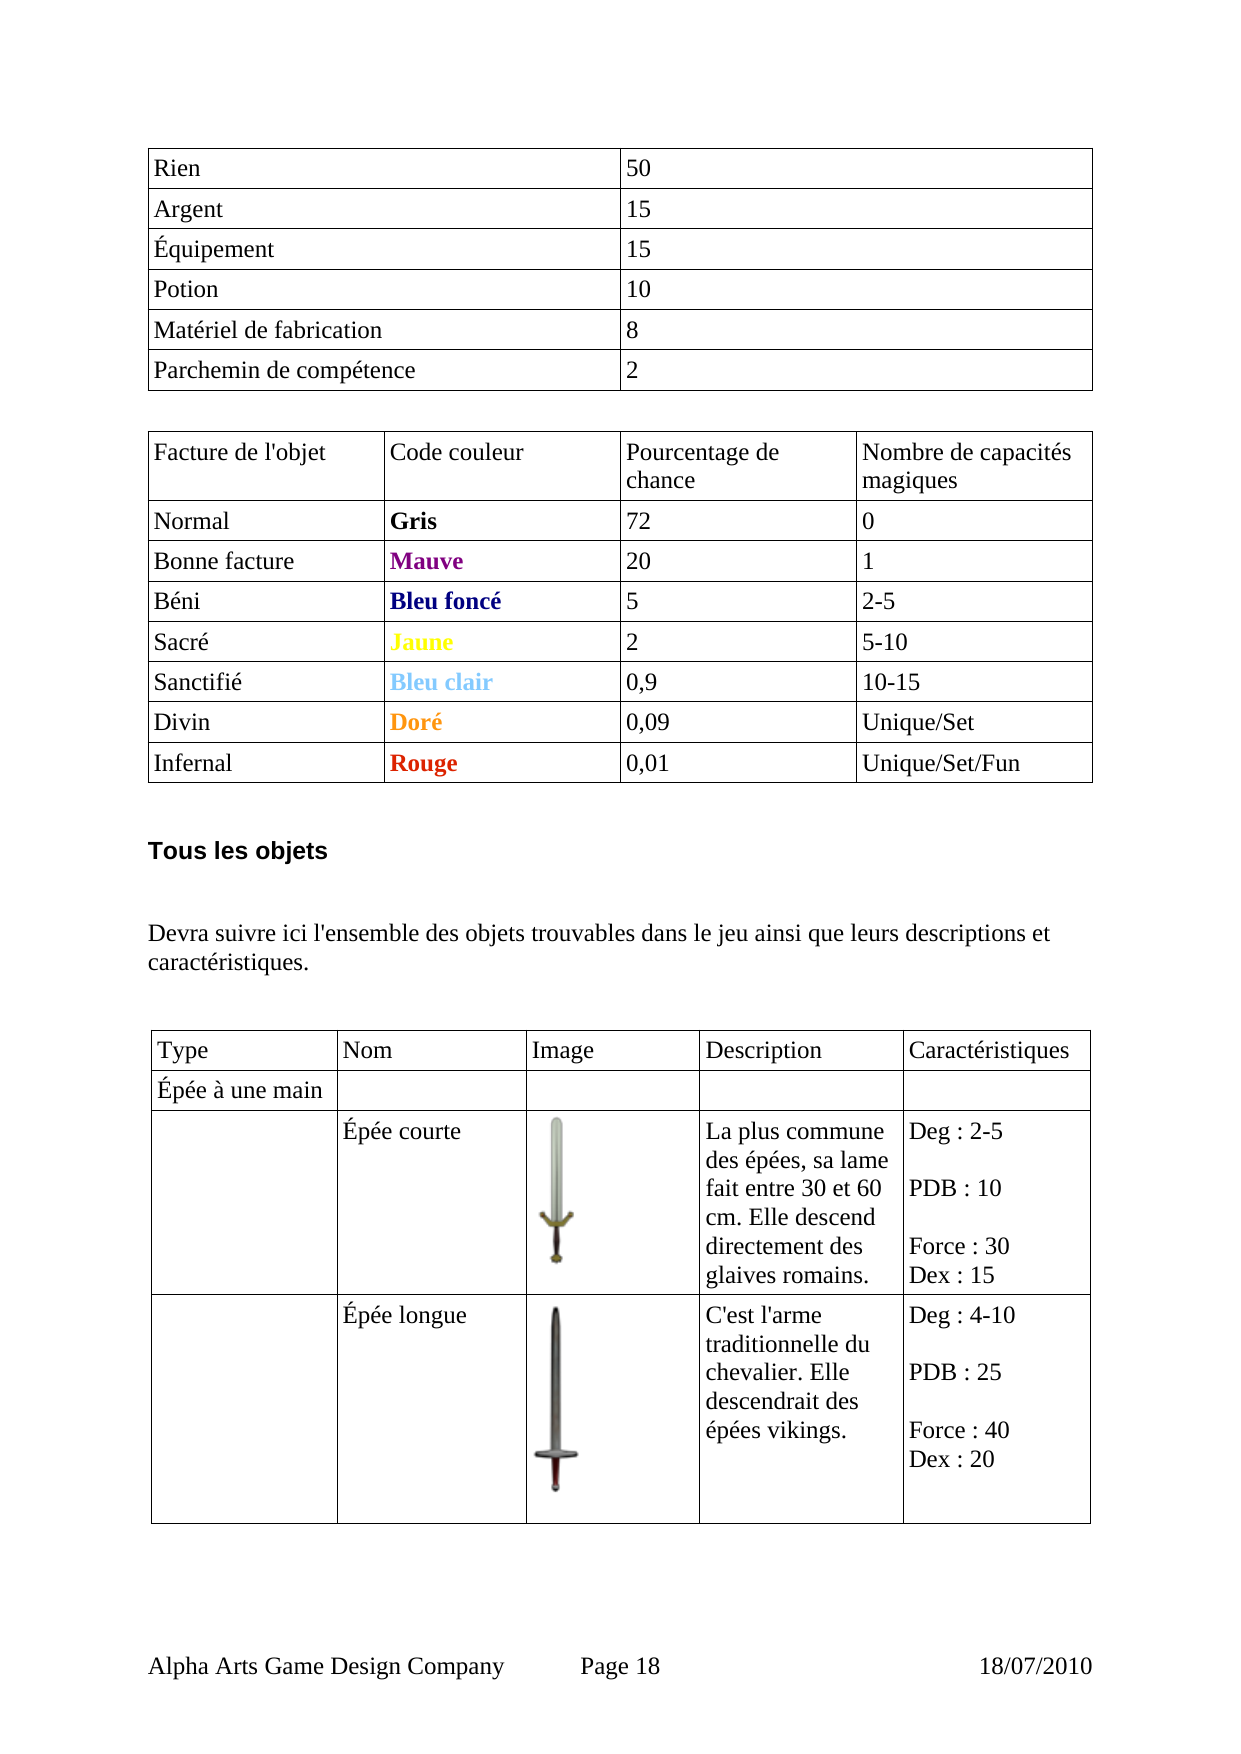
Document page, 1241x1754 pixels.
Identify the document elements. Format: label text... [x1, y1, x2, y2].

table_header Nom [338, 1031, 526, 1070]
table_cell 0,01 [621, 743, 856, 782]
table_cell 15 [621, 189, 1092, 228]
table_header Image [527, 1031, 699, 1070]
table_cell Unique/Set [857, 702, 1092, 742]
table_cell Deg : 4-10 PDB : 25 Force : 40 Dex : 20 [904, 1295, 1090, 1523]
table_cell Sanctifié [149, 662, 384, 701]
table_cell Bonne facture [149, 541, 384, 581]
table_cell Doré [385, 702, 620, 742]
table_header Type [152, 1031, 337, 1070]
table_cell La plus commune des épées, sa lame fait entre 30 et 60 cm. Elle descend directement des glaives romains. [700, 1111, 903, 1294]
table_cell [904, 1071, 1090, 1110]
table_cell Argent [149, 189, 620, 228]
table_cell Épée à une main [152, 1071, 337, 1110]
table_cell 0,9 [621, 662, 856, 701]
table_cell Épée courte [338, 1111, 526, 1294]
table_cell Mauve [385, 541, 620, 581]
table_cell 15 [621, 229, 1092, 268]
table_header Code couleur [385, 432, 620, 500]
table_cell 20 [621, 541, 856, 581]
table_cell 2 [621, 622, 856, 661]
table_cell Jaune [385, 622, 620, 661]
table_cell 0,09 [621, 702, 856, 742]
table_cell 2 [621, 350, 1092, 389]
table_cell [527, 1295, 699, 1523]
table_cell 8 [621, 310, 1092, 349]
table_cell 1 [857, 541, 1092, 581]
table_cell 2-5 [857, 582, 1092, 621]
table_cell 5-10 [857, 622, 1092, 661]
table_cell [152, 1111, 337, 1294]
table_cell Épée longue [338, 1295, 526, 1523]
table_cell Sacré [149, 622, 384, 661]
table_cell Deg : 2-5 PDB : 10 Force : 30 Dex : 15 [904, 1111, 1090, 1294]
table_cell C'est l'arme traditionnelle du chevalier. Elle descendrait des épées vikings. [700, 1295, 903, 1523]
picture [531, 1300, 582, 1500]
table_cell 5 [621, 582, 856, 621]
table_cell Équipement [149, 229, 620, 268]
table_cell 10 [621, 270, 1092, 309]
table_header 50 [621, 149, 1092, 188]
table_cell [527, 1111, 699, 1294]
table_cell [700, 1071, 903, 1110]
table_cell 0 [857, 501, 1092, 540]
table_cell 10-15 [857, 662, 1092, 701]
table_cell [152, 1295, 337, 1523]
table_cell [338, 1071, 526, 1110]
table_header Facture de l'objet [149, 432, 384, 500]
table_cell 72 [621, 501, 856, 540]
table_header Rien [149, 149, 620, 188]
table_cell [527, 1071, 699, 1110]
table_header Pourcentage de chance [621, 432, 856, 500]
picture [531, 1116, 582, 1266]
table_cell Divin [149, 702, 384, 742]
table_cell Matériel de fabrication [149, 310, 620, 349]
subtitle Tous les objets [148, 836, 1092, 864]
table_cell Bleu clair [385, 662, 620, 701]
table_cell Normal [149, 501, 384, 540]
table_cell Béni [149, 582, 384, 621]
table_cell Bleu foncé [385, 582, 620, 621]
table_cell Potion [149, 270, 620, 309]
table_cell Rouge [385, 743, 620, 782]
table_header Caractéristiques [904, 1031, 1090, 1070]
table_cell Unique/Set/Fun [857, 743, 1092, 782]
table_header Description [700, 1031, 903, 1070]
table_cell Parchemin de compétence [149, 350, 620, 389]
text Devra suivre ici l'ensemble des objets trouvables dans le jeu ainsi que leurs descriptions et caractéristiques. [148, 918, 1092, 976]
table_cell Gris [385, 501, 620, 540]
table_cell Infernal [149, 743, 384, 782]
table_header Nombre de capacités magiques [857, 432, 1092, 500]
